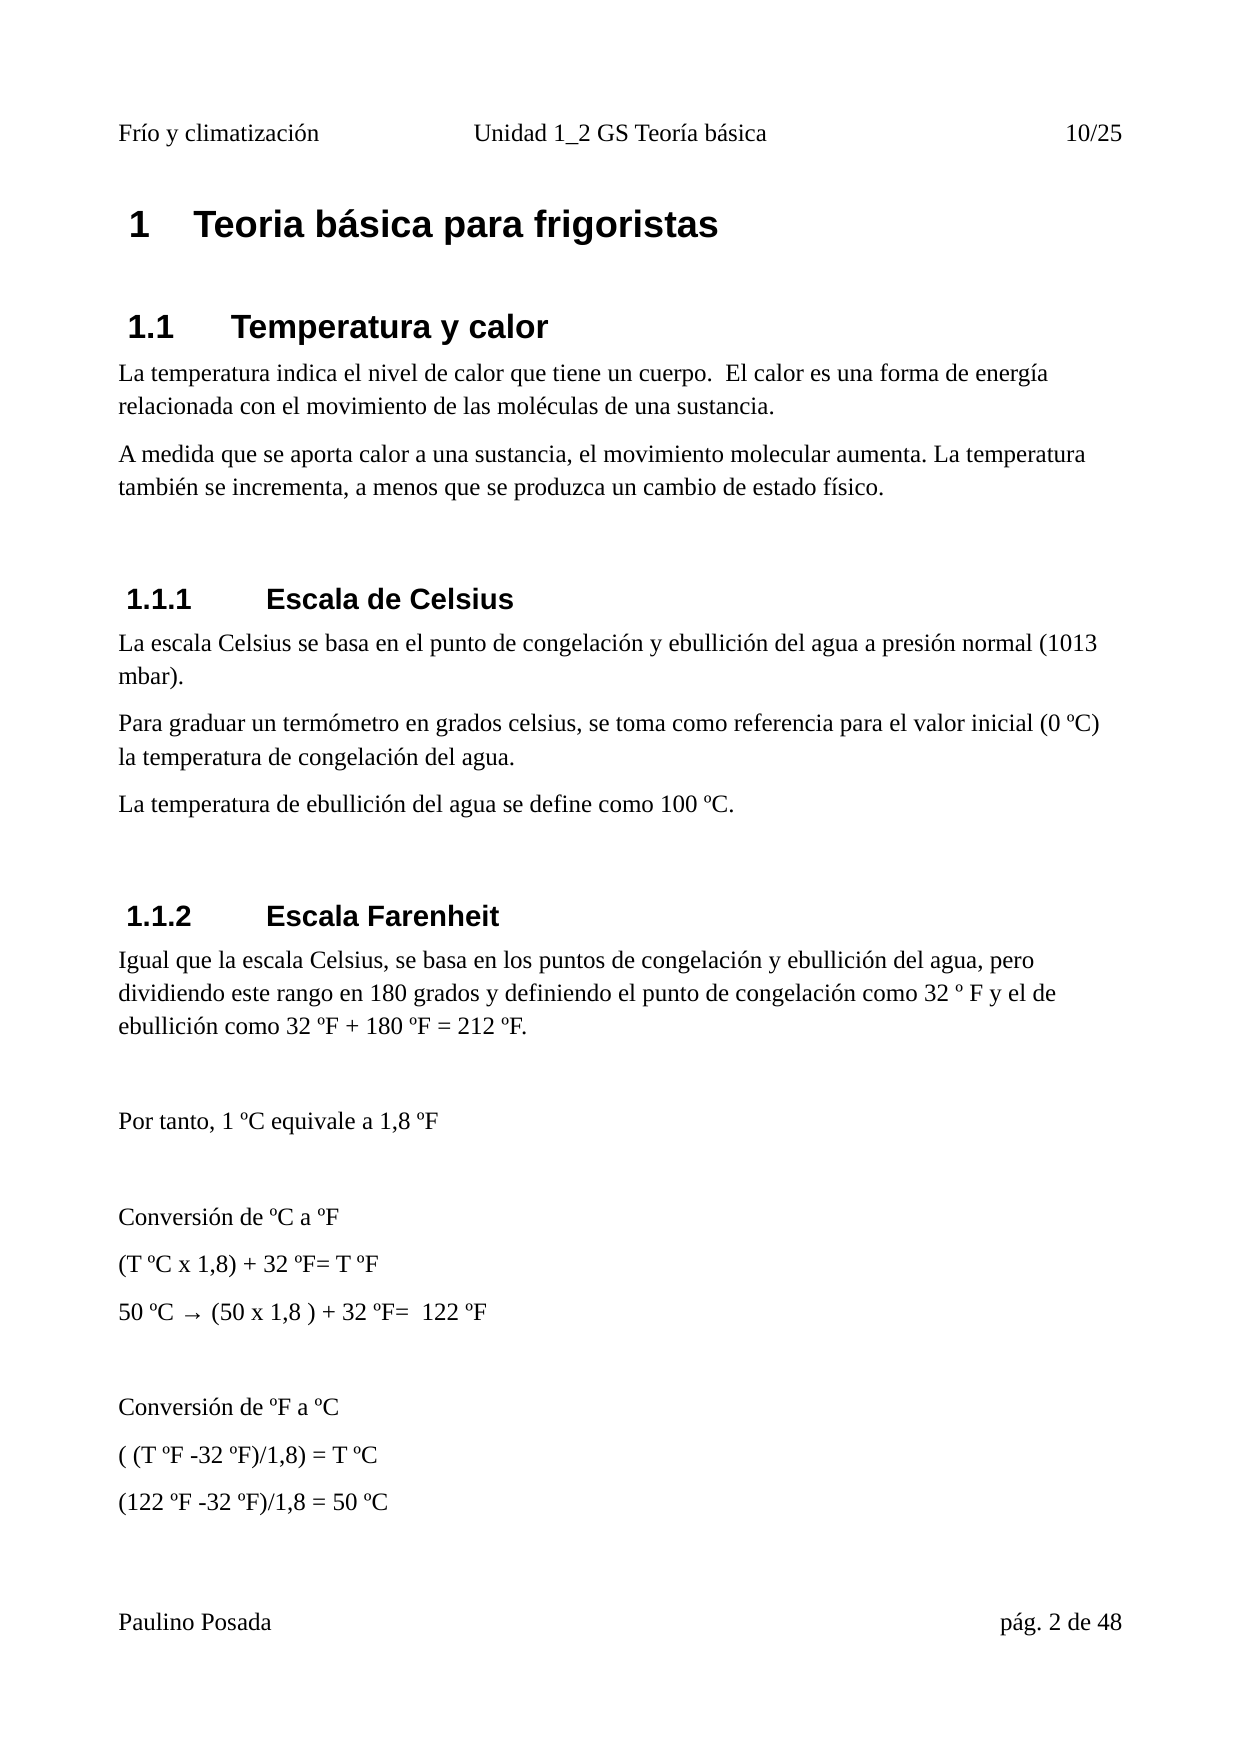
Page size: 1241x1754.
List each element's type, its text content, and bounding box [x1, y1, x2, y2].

text ( (T ºF -32 ºF)/1,8) = T ºC [118, 1440, 1122, 1468]
subtitle Temperatura y calor [118, 307, 1122, 346]
text (122 ºF -32 ºF)/1,8 = 50 ºC [118, 1487, 1122, 1516]
text Por tanto, 1 ºC equivale a 1,8 ºF [118, 1106, 1122, 1135]
text 50 ºC → (50 x 1,8 ) + 32 ºF= 122 ºF [118, 1297, 1122, 1326]
subtitle Teoria básica para frigoristas [118, 201, 1122, 245]
text A medida que se aporta calor a una sustancia, el movimiento molecular aumenta. La temperatura también se incrementa, a menos que se produzca un cambio de estado físico. [118, 439, 1122, 501]
text Conversión de ºC a ºF [118, 1202, 1122, 1230]
text Para graduar un termómetro en grados celsius, se toma como referencia para el valor inicial (0 ºC) la temperatura de congelación del agua. [118, 708, 1122, 770]
text (T ºC x 1,8) + 32 ºF= T ºF [118, 1249, 1122, 1278]
subtitle Escala Farenheit [118, 899, 1122, 933]
text La temperatura indica el nivel de calor que tiene un cuerpo. El calor es una forma de energía relacionada con el movimiento de las moléculas de una sustancia. [118, 358, 1122, 420]
text La escala Celsius se basa en el punto de congelación y ebullición del agua a presión normal (1013 mbar). [118, 628, 1122, 690]
subtitle Escala de Celsius [118, 582, 1122, 615]
text Igual que la escala Celsius, se basa en los puntos de congelación y ebullición del agua, pero dividiendo este rango en 180 grados y definiendo el punto de congelación como 32 º F y el de ebullición como 32 ºF + 180 ºF = 212 ºF. [118, 945, 1122, 1040]
text Conversión de ºF a ºC [118, 1392, 1122, 1421]
text La temperatura de ebullición del agua se define como 100 ºC. [118, 789, 1122, 818]
